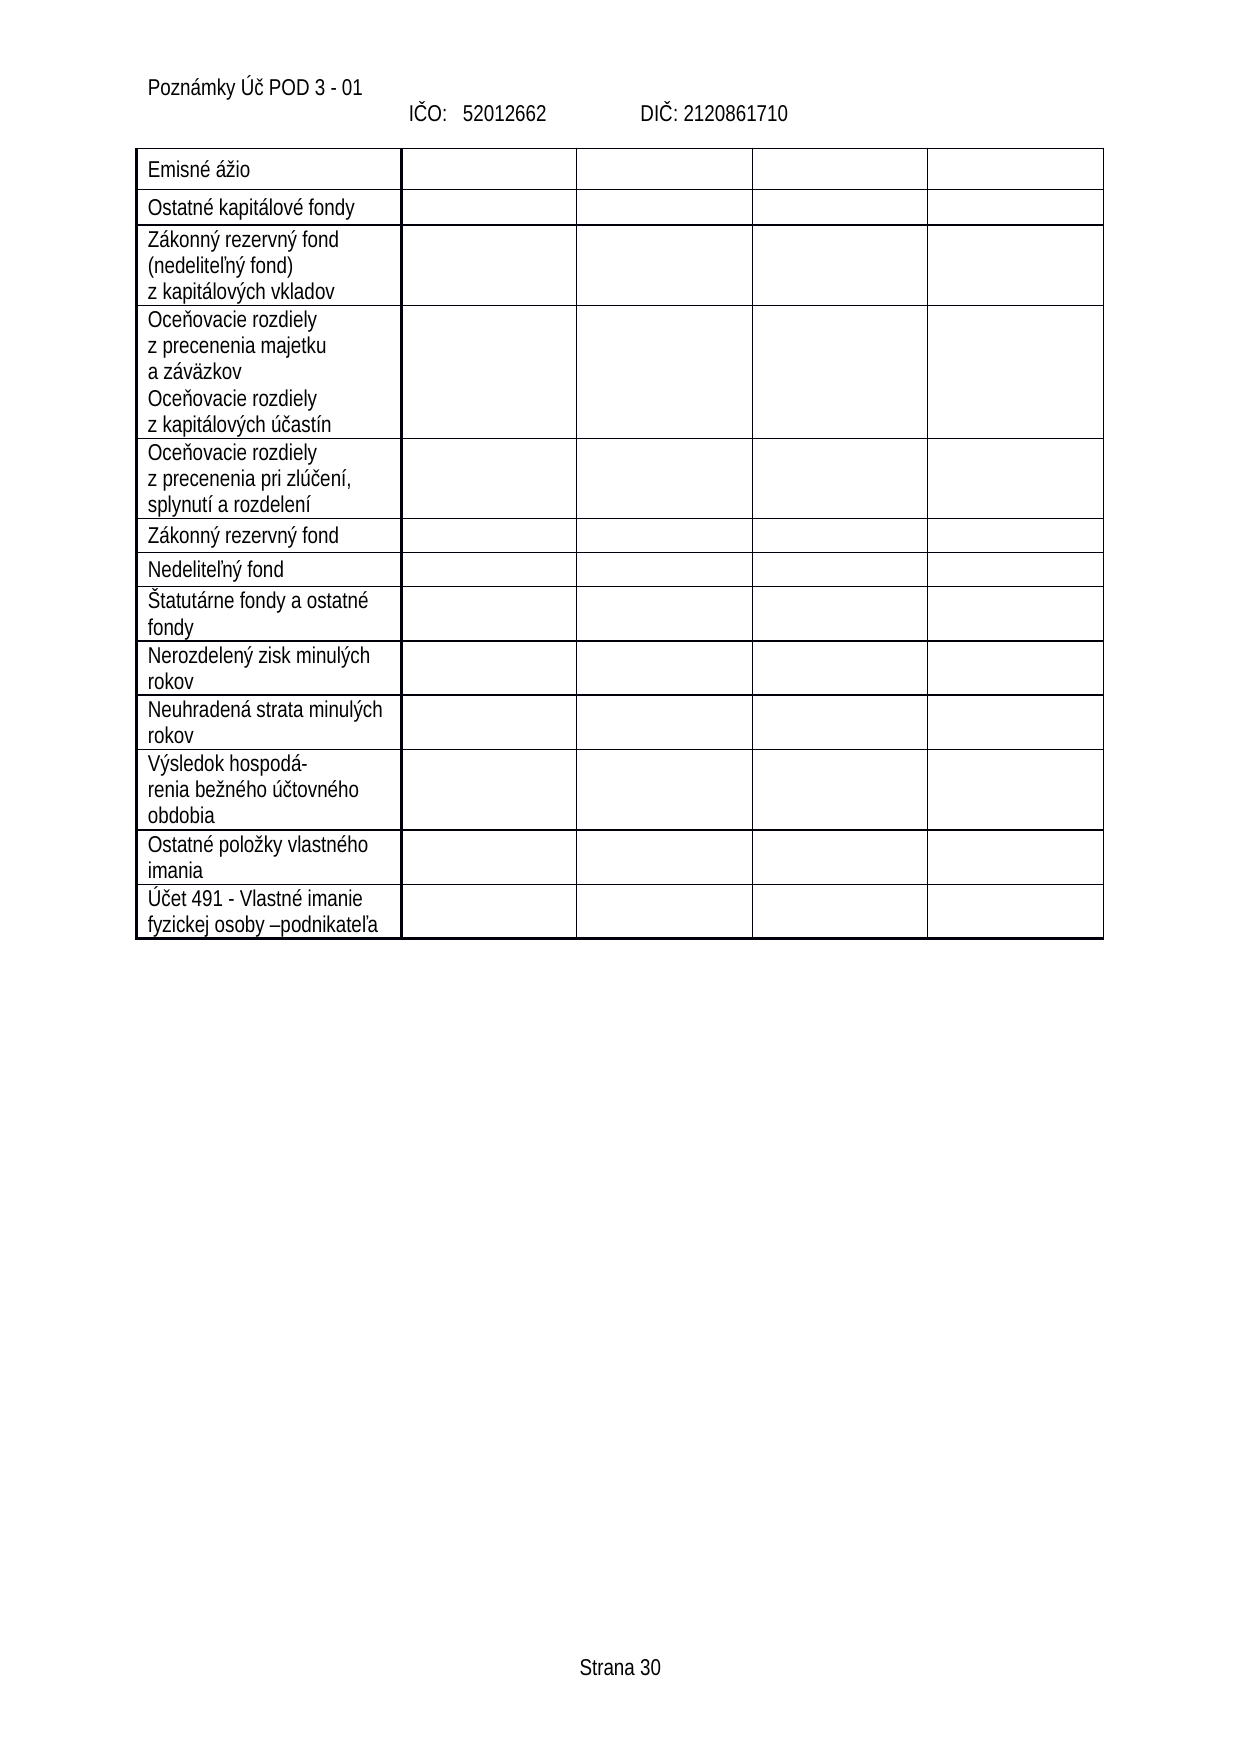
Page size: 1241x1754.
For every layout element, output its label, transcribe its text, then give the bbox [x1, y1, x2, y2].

table_cell [928, 553, 1103, 586]
table_cell [753, 439, 927, 517]
table_cell [753, 587, 927, 640]
table_cell [577, 642, 752, 694]
table_cell [928, 385, 1103, 437]
table_cell [928, 696, 1103, 748]
table_cell Ostatné kapitálové fondy [138, 190, 400, 223]
table_cell [403, 439, 576, 517]
table_cell Emisné ážio [138, 149, 400, 189]
table_cell Výsledok hospodá-renia bežného účtovného obdobia [138, 750, 400, 829]
table_cell [753, 885, 927, 937]
table_cell [928, 190, 1103, 223]
table_cell [753, 642, 927, 694]
table_cell [577, 885, 752, 937]
table_cell [403, 831, 576, 883]
table_cell [753, 385, 927, 437]
table_cell [403, 190, 576, 223]
table_cell Zákonný rezervný fond [138, 519, 400, 552]
table_cell [753, 519, 927, 552]
table_cell [403, 642, 576, 694]
table_cell [753, 831, 927, 883]
table_cell [577, 553, 752, 586]
table_cell Neuhradená strata minulých rokov [138, 696, 400, 748]
table_cell [928, 519, 1103, 552]
table_cell [928, 885, 1103, 937]
table_cell Ostatné položky vlastného imania [138, 831, 400, 883]
table_cell Oceňovacie rozdiely z precenenia majetku a záväzkov [138, 306, 400, 385]
table_cell [403, 306, 576, 385]
table_cell Zákonný rezervný fond (nedeliteľný fond) z kapitálových vkladov [138, 226, 400, 304]
table_cell [577, 831, 752, 883]
table_cell [577, 439, 752, 517]
table_cell [753, 190, 927, 223]
table_cell [928, 149, 1103, 189]
table_cell [577, 149, 752, 189]
table_cell [753, 553, 927, 586]
table_cell [577, 226, 752, 304]
table_cell Oceňovacie rozdiely z kapitálových účastín [138, 385, 400, 437]
table_cell [403, 750, 576, 829]
table_cell Účet 491 - Vlastné imanie fyzickej osoby –podnikateľa [138, 885, 400, 937]
table_cell [753, 696, 927, 748]
table_cell [753, 226, 927, 304]
table_cell [577, 750, 752, 829]
table_cell [753, 149, 927, 189]
table_cell [928, 439, 1103, 517]
table_cell [928, 226, 1103, 304]
table_cell [753, 750, 927, 829]
table_cell Oceňovacie rozdiely z precenenia pri zlúčení, splynutí a rozdelení [138, 439, 400, 517]
table_cell [403, 885, 576, 937]
table_cell [928, 831, 1103, 883]
table_cell [403, 519, 576, 552]
table_cell [403, 587, 576, 640]
table_cell [403, 696, 576, 748]
table_cell [577, 696, 752, 748]
table_cell [928, 750, 1103, 829]
table_cell Nerozdelený zisk minulých rokov [138, 642, 400, 694]
table_cell [403, 149, 576, 189]
table_cell [403, 226, 576, 304]
table_cell [403, 553, 576, 586]
table_cell [577, 190, 752, 223]
table_cell [928, 642, 1103, 694]
table_cell [928, 587, 1103, 640]
table_cell [403, 385, 576, 437]
table_cell [577, 587, 752, 640]
table_cell Štatutárne fondy a ostatné fondy [138, 587, 400, 640]
table_cell Nedeliteľný fond [138, 553, 400, 586]
table_cell [577, 385, 752, 437]
table_cell [577, 306, 752, 385]
table_cell [928, 306, 1103, 385]
table_cell [753, 306, 927, 385]
table_cell [577, 519, 752, 552]
